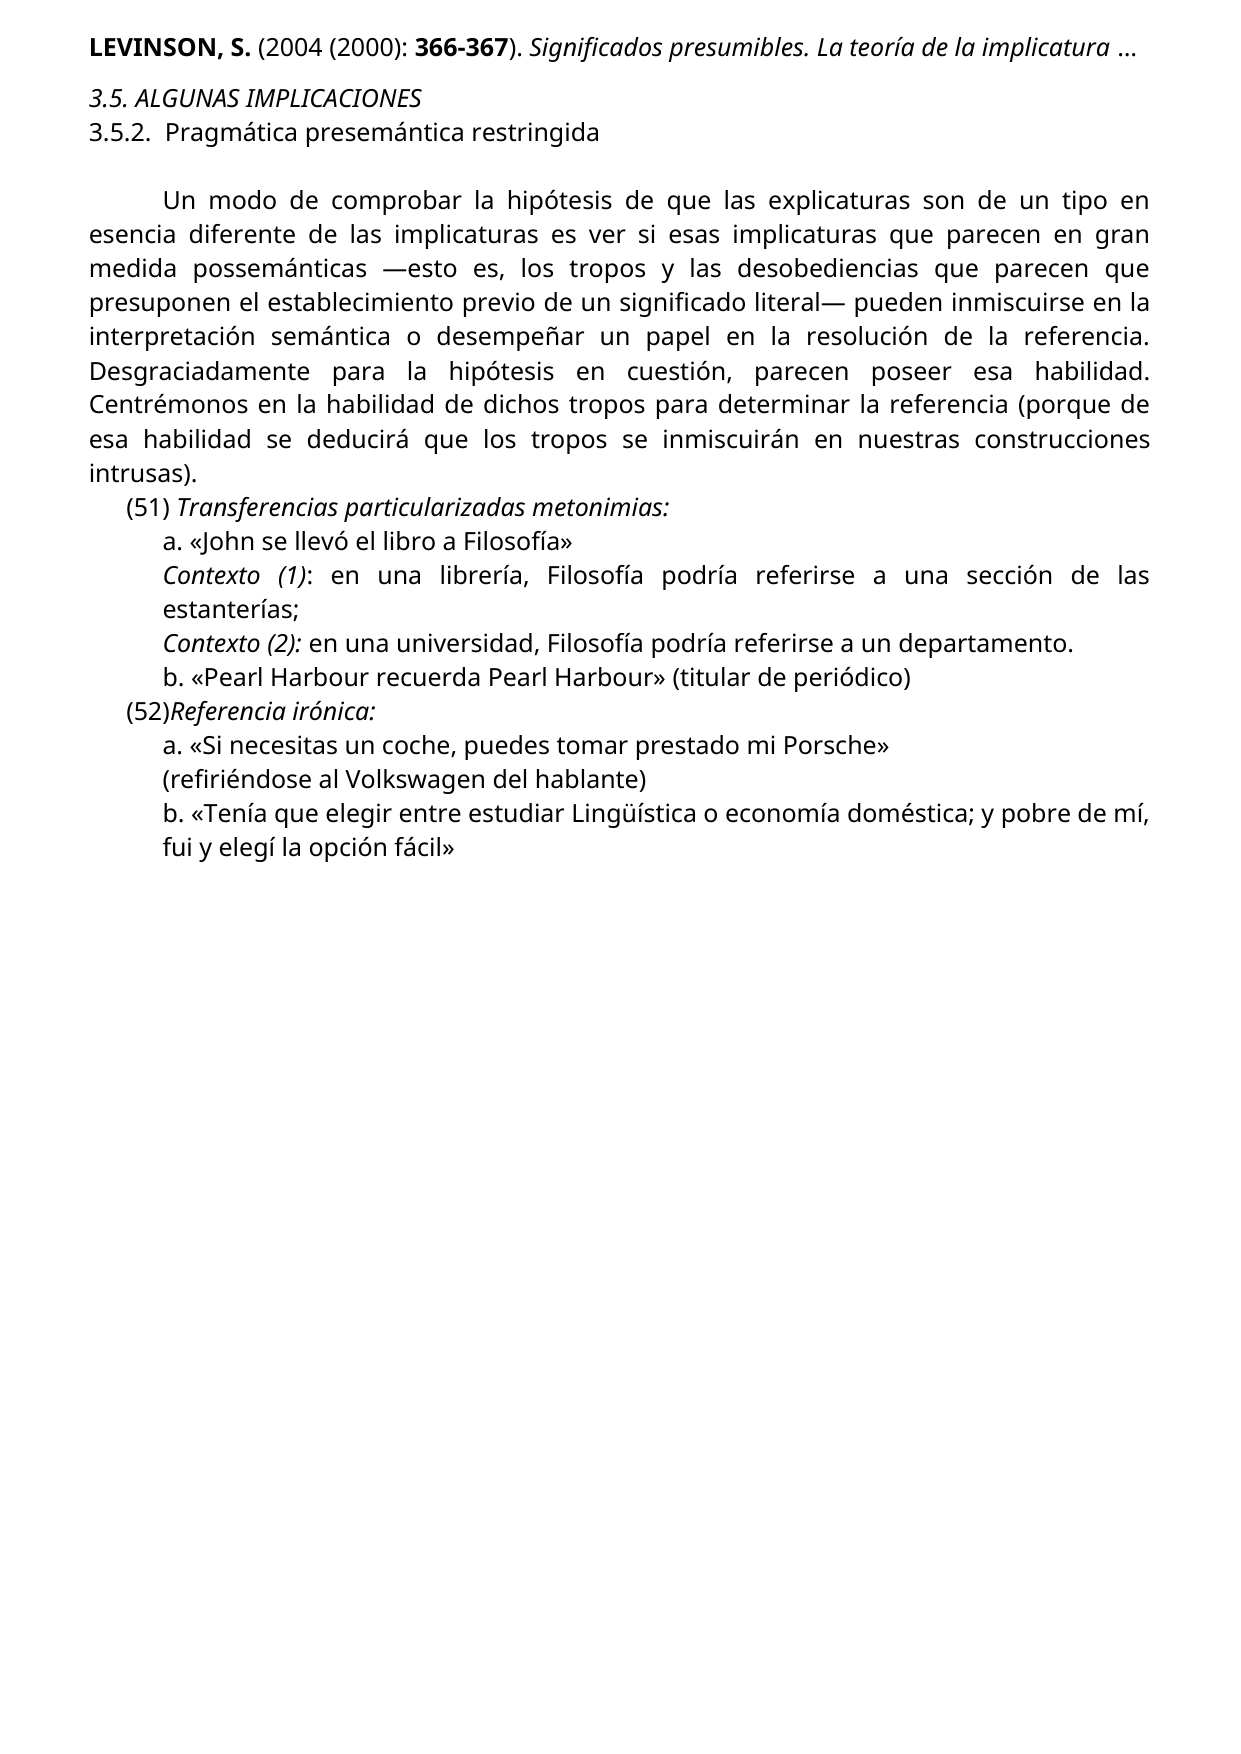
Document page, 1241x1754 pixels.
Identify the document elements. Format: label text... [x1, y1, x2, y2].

text 3.5.2. Pragmática presemántica restringida [88, 115, 1152, 149]
text (52)Referencia irónica: [88, 694, 1152, 728]
text Contexto (2): en una universidad, Filosofía podría referirse a un departamento. [88, 626, 1152, 660]
text (51) Transferencias particularizadas metonimias: [88, 489, 1152, 523]
text Contexto (1): en una librería, Filosofía podría referirse a una sección de las estanterías; [162, 557, 1152, 626]
text (refiriéndose al Volkswagen del hablante) [88, 762, 1152, 796]
text a. «John se llevó el libro a Filosofía» [88, 523, 1152, 557]
text LEVINSON, S. (2004 (2000): 366-367). Significados presumibles. La teoría de la implicatura … [88, 29, 1152, 64]
text a. «Si necesitas un coche, puedes tomar prestado mi Porsche» [88, 728, 1152, 762]
text 3.5. ALGUNAS IMPLICACIONES [88, 81, 1152, 115]
text b. «Pearl Harbour recuerda Pearl Harbour» (titular de periódico) [88, 660, 1152, 694]
text b. «Tenía que elegir entre estudiar Lingüística o economía doméstica; y pobre de mí, fui y elegí la opción fácil» [162, 796, 1152, 864]
text Un modo de comprobar la hipótesis de que las explicaturas son de un tipo en esencia diferente de las implicaturas es ver si esas implicaturas que parecen en gran medida possemánticas —esto es, los tropos y las desobediencias que parecen que presuponen el establecimiento previo de un significado literal— pueden inmiscuirse en la interpretación semántica o desempeñar un papel en la resolución de la referencia. Desgraciadamente para la hipótesis en cuestión, parecen poseer esa habilidad. Centrémonos en la habilidad de dichos tropos para determinar la referencia (porque de esa habilidad se deducirá que los tropos se inmiscuirán en nuestras construcciones intrusas). [88, 183, 1152, 489]
